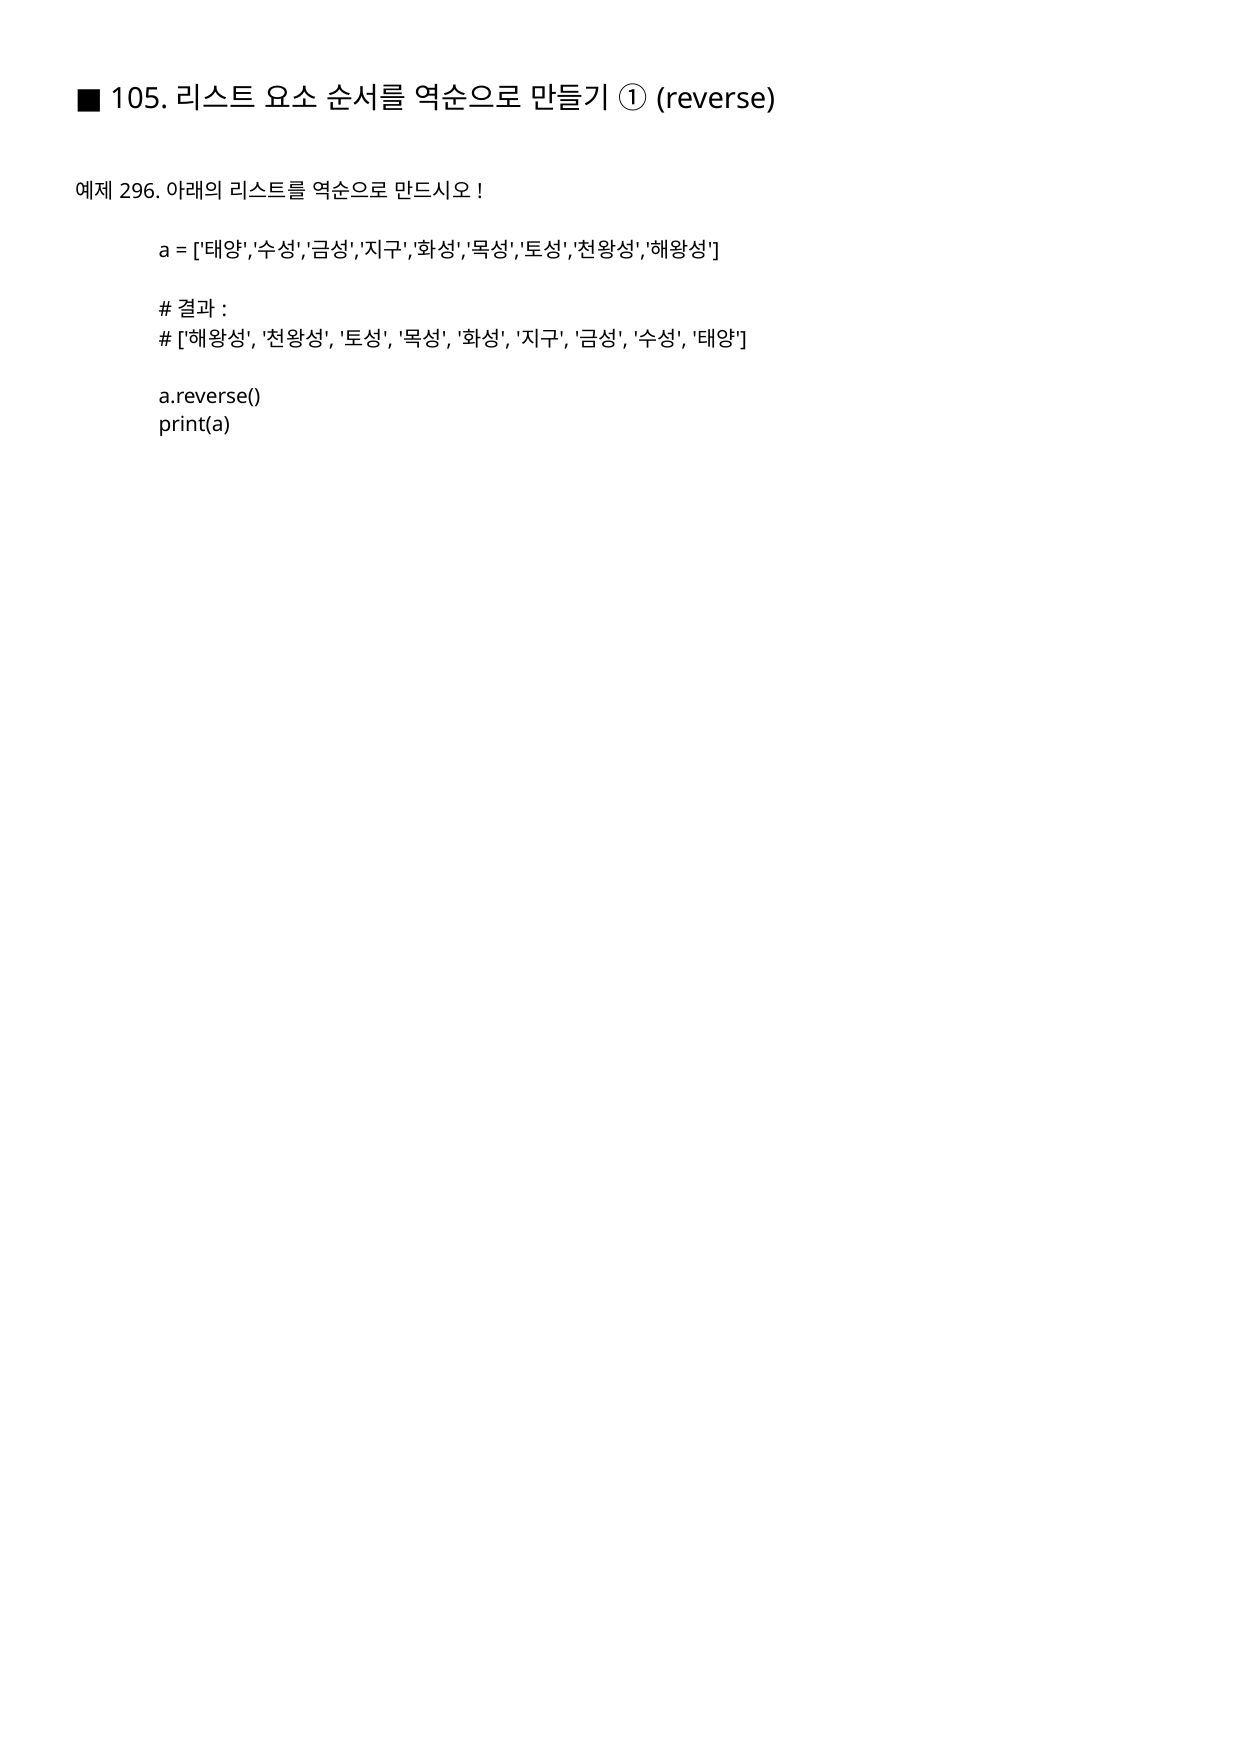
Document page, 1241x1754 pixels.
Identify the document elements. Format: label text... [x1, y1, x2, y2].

text a.reverse() [75, 381, 1165, 409]
subtitle ■ 105. 리스트 요소 순서를 역순으로 만들기 ① (reverse) [75, 75, 1165, 117]
text 예제 296. 아래의 리스트를 역순으로 만드시오 ! [75, 174, 1165, 204]
text print(a) [75, 409, 1165, 438]
text # ['해왕성', '천왕성', '토성', '목성', '화성', '지구', '금성', '수성', '태양'] [75, 322, 1165, 352]
text a = ['태양','수성','금성','지구','화성','목성','토성','천왕성','해왕성'] [75, 233, 1165, 263]
text # 결과 : [75, 292, 1165, 322]
